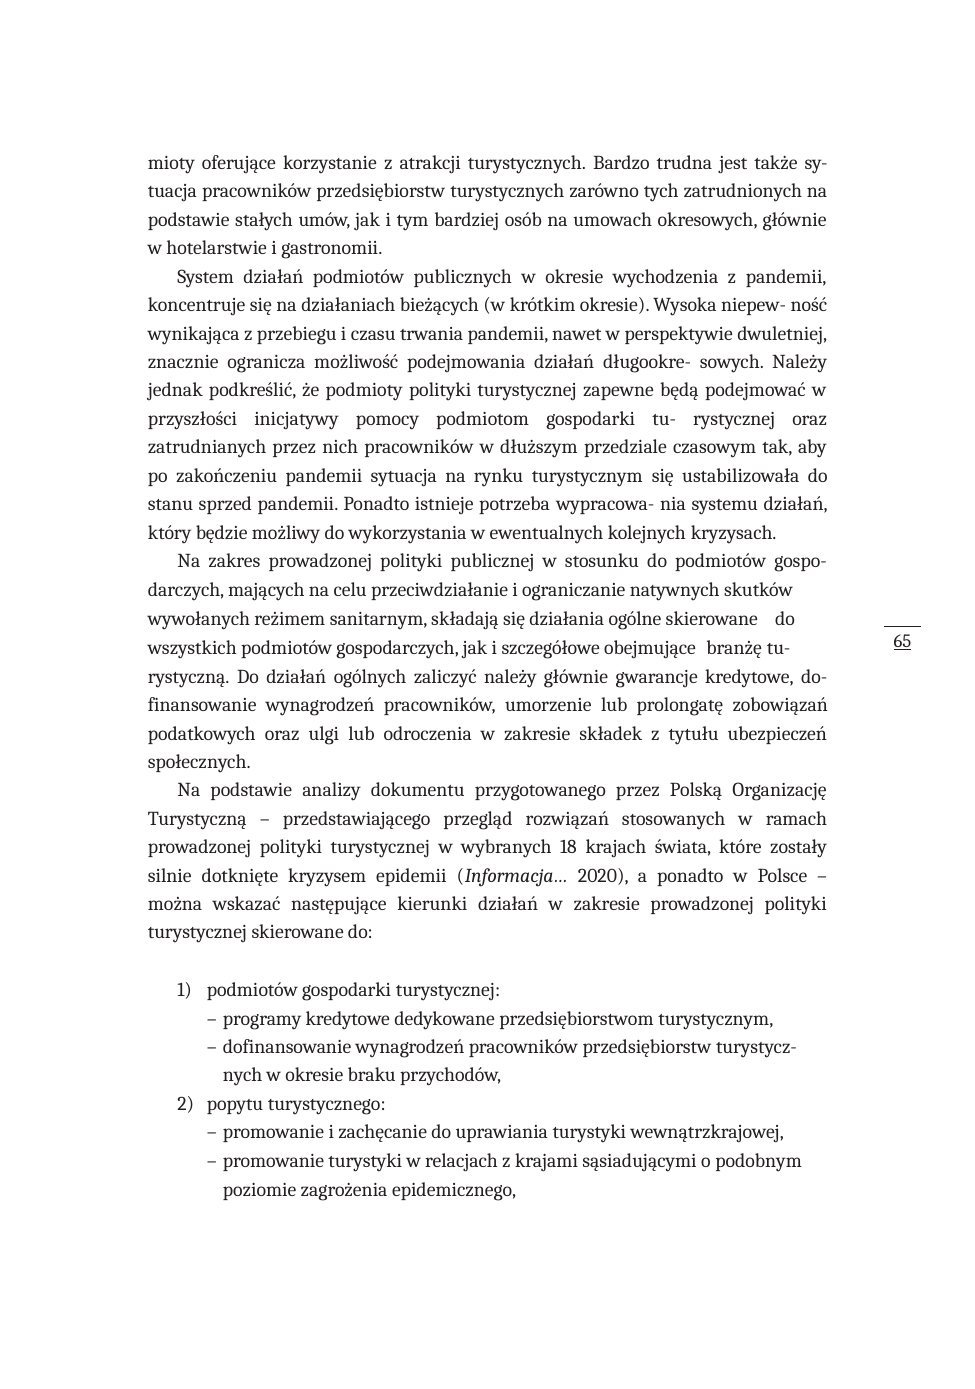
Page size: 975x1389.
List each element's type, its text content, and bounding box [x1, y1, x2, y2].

list podmiotów gospodarki turystycznej: [177, 978, 929, 1001]
list promowanie i zachęcanie do uprawiania turystyki wewnątrzkrajowej, [207, 1121, 929, 1144]
text wywołanych reżimem sanitarnym, składają się działania ogólne skierowane do [148, 607, 929, 630]
text System działań podmiotów publicznych w okresie wychodzenia z pandemii, koncentruje się na działaniach bieżących (w krótkim okresie). Wysoka niepew- ność wynikająca z przebiegu i czasu trwania pandemii, nawet w perspektywie dwuletniej, znacznie ogranicza możliwość podejmowania działań długookre- sowych. Należy jednak podkreślić, że podmioty polityki turystycznej zapewne będą podejmować w przyszłości inicjatywy pomocy podmiotom gospodarki tu- rystycznej oraz zatrudnianych przez nich pracowników w dłuższym przedziale czasowym tak, aby po zakończeniu pandemii sytuacja na rynku turystycznym się ustabilizowała do stanu sprzed pandemii. Ponadto istnieje potrzeba wypracowa- nia systemu działań, który będzie możliwy do wykorzystania w ewentualnych kolejnych kryzysach. [148, 265, 828, 544]
text Na podstawie analizy dokumentu przygotowanego przez Polską Organizację Turystyczną – przedstawiającego przegląd rozwiązań stosowanych w ramach prowadzonej polityki turystycznej w wybranych 18 krajach świata, które zostały silnie dotknięte kryzysem epidemii (Informacja… 2020), a ponadto w Polsce – można wskazać następujące kierunki działań w zakresie prowadzonej polityki turystycznej skierowane do: [148, 779, 828, 944]
text mioty oferujące korzystanie z atrakcji turystycznych. Bardzo trudna jest także sy- tuacja pracowników przedsiębiorstw turystycznych zarówno tych zatrudnionych na podstawie stałych umów, jak i tym bardziej osób na umowach okresowych, głównie w hotelarstwie i gastronomii. [148, 152, 828, 260]
list dofinansowanie wynagrodzeń pracowników przedsiębiorstw turystycz- nych w okresie braku przychodów, [207, 1036, 828, 1087]
list promowanie turystyki w relacjach z krajami sąsiadującymi o podobnym poziomie zagrożenia epidemicznego, [207, 1150, 828, 1201]
text rystyczną. Do działań ogólnych zaliczyć należy głównie gwarancje kredytowe, do- finansowanie wynagrodzeń pracowników, umorzenie lub prolongatę zobowiązań podatkowych oraz ulgi lub odroczenia w zakresie składek z tytułu ubezpieczeń społecznych. [148, 665, 828, 773]
text wszystkich podmiotów gospodarczych, jak i szczegółowe obejmujące branżę tu- 65 [148, 631, 929, 659]
text Na zakres prowadzonej polityki publicznej w stosunku do podmiotów gospo- darczych, mających na celu przeciwdziałanie i ograniczanie natywnych skutków [148, 550, 828, 601]
list programy kredytowe dedykowane przedsiębiorstwom turystycznym, [207, 1007, 929, 1030]
list popytu turystycznego: [177, 1092, 929, 1115]
